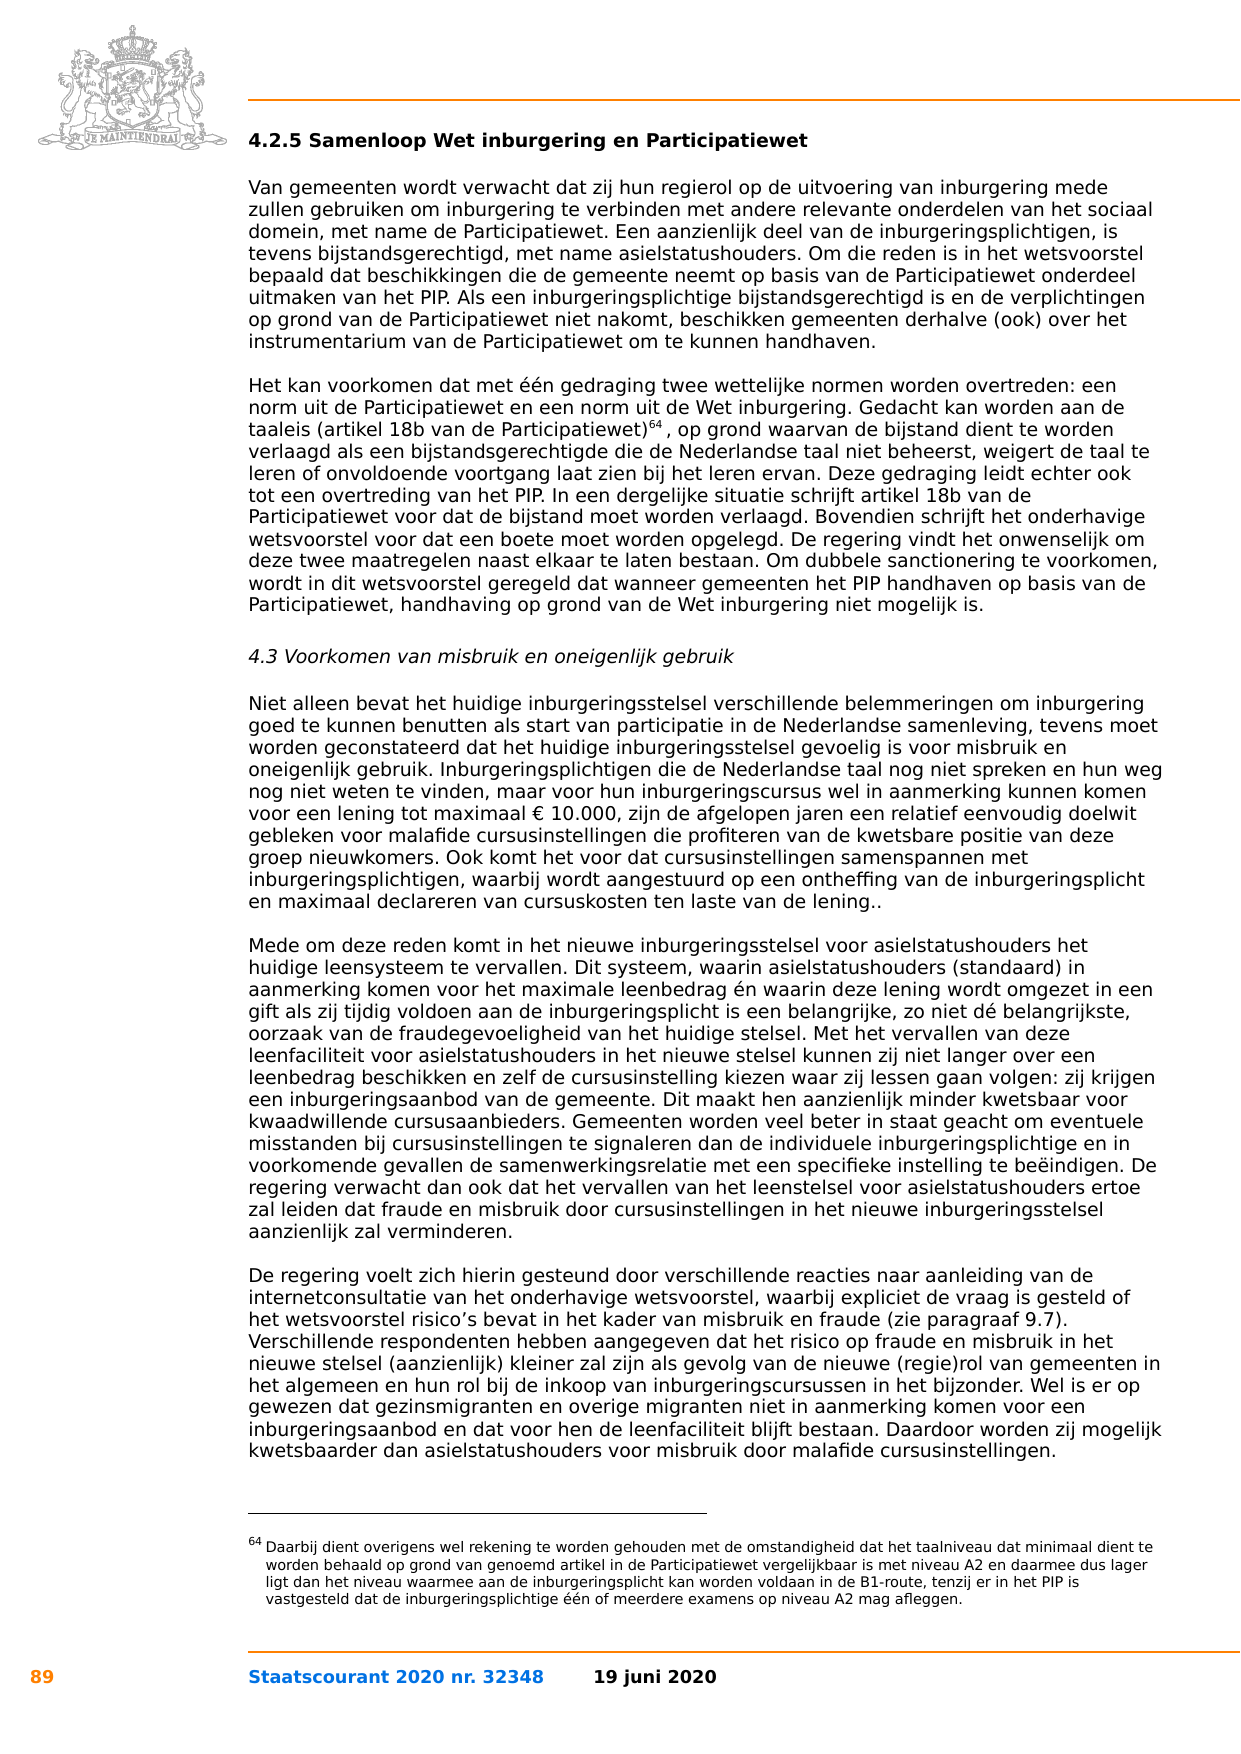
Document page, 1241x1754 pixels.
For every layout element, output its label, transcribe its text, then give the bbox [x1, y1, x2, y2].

text Niet alleen bevat het huidige inburgeringsstelsel verschillende belemmeringen om inburgering goed te kunnen benutten als start van participatie in de Nederlandse samenleving, tevens moet worden geconstateerd dat het huidige inburgeringsstelsel gevoelig is voor misbruik en oneigenlijk gebruik. Inburgeringsplichtigen die de Nederlandse taal nog niet spreken en hun weg nog niet weten te vinden, maar voor hun inburgeringscursus wel in aanmerking kunnen komen voor een lening tot maximaal € 10.000, zijn de afgelopen jaren een relatief eenvoudig doelwit gebleken voor malafide cursusinstellingen die profiteren van de kwetsbare positie van deze groep nieuwkomers. Ook komt het voor dat cursusinstellingen samenspannen met inburgeringsplichtigen, waarbij wordt aangestuurd op een ontheffing van de inburgeringsplicht en maximaal declareren van cursuskosten ten laste van de lening.. [248, 693, 1163, 913]
text Daarbij dient overigens wel rekening te worden gehouden met de omstandigheid dat het taalniveau dat minimaal dient te worden behaald op grond van genoemd artikel in de Participatiewet vergelijkbaar is met niveau A2 en daarmee dus lager ligt dan het niveau waarmee aan de inburgeringsplicht kan worden voldaan in de B1-route, tenzij er in het PIP is vastgesteld dat de inburgeringsplichtige één of meerdere examens op niveau A2 mag afleggen. [248, 1535, 1163, 1608]
subtitle 4.2.5 Samenloop Wet inburgering en Participatiewet [248, 130, 1163, 152]
text Mede om deze reden komt in het nieuwe inburgeringsstelsel voor asielstatushouders het huidige leensysteem te vervallen. Dit systeem, waarin asielstatushouders (standaard) in aanmerking komen voor het maximale leenbedrag én waarin deze lening wordt omgezet in een gift als zij tijdig voldoen aan de inburgeringsplicht is een belangrijke, zo niet dé belangrijkste, oorzaak van de fraudegevoeligheid van het huidige stelsel. Met het vervallen van deze leenfaciliteit voor asielstatushouders in het nieuwe stelsel kunnen zij niet langer over een leenbedrag beschikken en zelf de cursusinstelling kiezen waar zij lessen gaan volgen: zij krijgen een inburgeringsaanbod van de gemeente. Dit maakt hen aanzienlijk minder kwetsbaar voor kwaadwillende cursusaanbieders. Gemeenten worden veel beter in staat geacht om eventuele misstanden bij cursusinstellingen te signaleren dan de individuele inburgeringsplichtige en in voorkomende gevallen de samenwerkingsrelatie met een specifieke instelling te beëindigen. De regering verwacht dan ook dat het vervallen van het leenstelsel voor asielstatushouders ertoe zal leiden dat fraude en misbruik door cursusinstellingen in het nieuwe inburgeringsstelsel aanzienlijk zal verminderen. [248, 935, 1163, 1243]
text De regering voelt zich hierin gesteund door verschillende reacties naar aanleiding van de internetconsultatie van het onderhavige wetsvoorstel, waarbij expliciet de vraag is gesteld of het wetsvoorstel risico’s bevat in het kader van misbruik en fraude (zie paragraaf 9.7). Verschillende respondenten hebben aangegeven dat het risico op fraude en misbruik in het nieuwe stelsel (aanzienlijk) kleiner zal zijn als gevolg van de nieuwe (regie)rol van gemeenten in het algemeen en hun rol bij de inkoop van inburgeringscursussen in het bijzonder. Wel is er op gewezen dat gezinsmigranten en overige migranten niet in aanmerking komen voor een inburgeringsaanbod en dat voor hen de leenfaciliteit blijft bestaan. Daardoor worden zij mogelijk kwetsbaarder dan asielstatushouders voor misbruik door malafide cursusinstellingen. [248, 1264, 1163, 1462]
text Het kan voorkomen dat met één gedraging twee wettelijke normen worden overtreden: een norm uit de Participatiewet en een norm uit de Wet inburgering. Gedacht kan worden aan de taaleis (artikel 18b van de Participatiewet), op grond waarvan de bijstand dient te worden verlaagd als een bijstandsgerechtigde die de Nederlandse taal niet beheerst, weigert de taal te leren of onvoldoende voortgang laat zien bij het leren ervan. Deze gedraging leidt echter ook tot een overtreding van het PIP. In een dergelijke situatie schrijft artikel 18b van de Participatiewet voor dat de bijstand moet worden verlaagd. Bovendien schrijft het onderhavige wetsvoorstel voor dat een boete moet worden opgelegd. De regering vindt het onwenselijk om deze twee maatregelen naast elkaar te laten bestaan. Om dubbele sanctionering te voorkomen, wordt in dit wetsvoorstel geregeld dat wanneer gemeenten het PIP handhaven op basis van de Participatiewet, handhaving op grond van de Wet inburgering niet mogelijk is. [248, 374, 1163, 616]
text Van gemeenten wordt verwacht dat zij hun regierol op de uitvoering van inburgering mede zullen gebruiken om inburgering te verbinden met andere relevante onderdelen van het sociaal domein, met name de Participatiewet. Een aanzienlijk deel van de inburgeringsplichtigen, is tevens bijstandsgerechtigd, met name asielstatushouders. Om die reden is in het wetsvoorstel bepaald dat beschikkingen die de gemeente neemt op basis van de Participatiewet onderdeel uitmaken van het PIP. Als een inburgeringsplichtige bijstandsgerechtigd is en de verplichtingen op grond van de Participatiewet niet nakomt, beschikken gemeenten derhalve (ook) over het instrumentarium van de Participatiewet om te kunnen handhaven. [248, 177, 1163, 353]
subtitle 4.3 Voorkomen van misbruik en oneigenlijk gebruik [248, 646, 1163, 668]
picture [38, 25, 227, 150]
